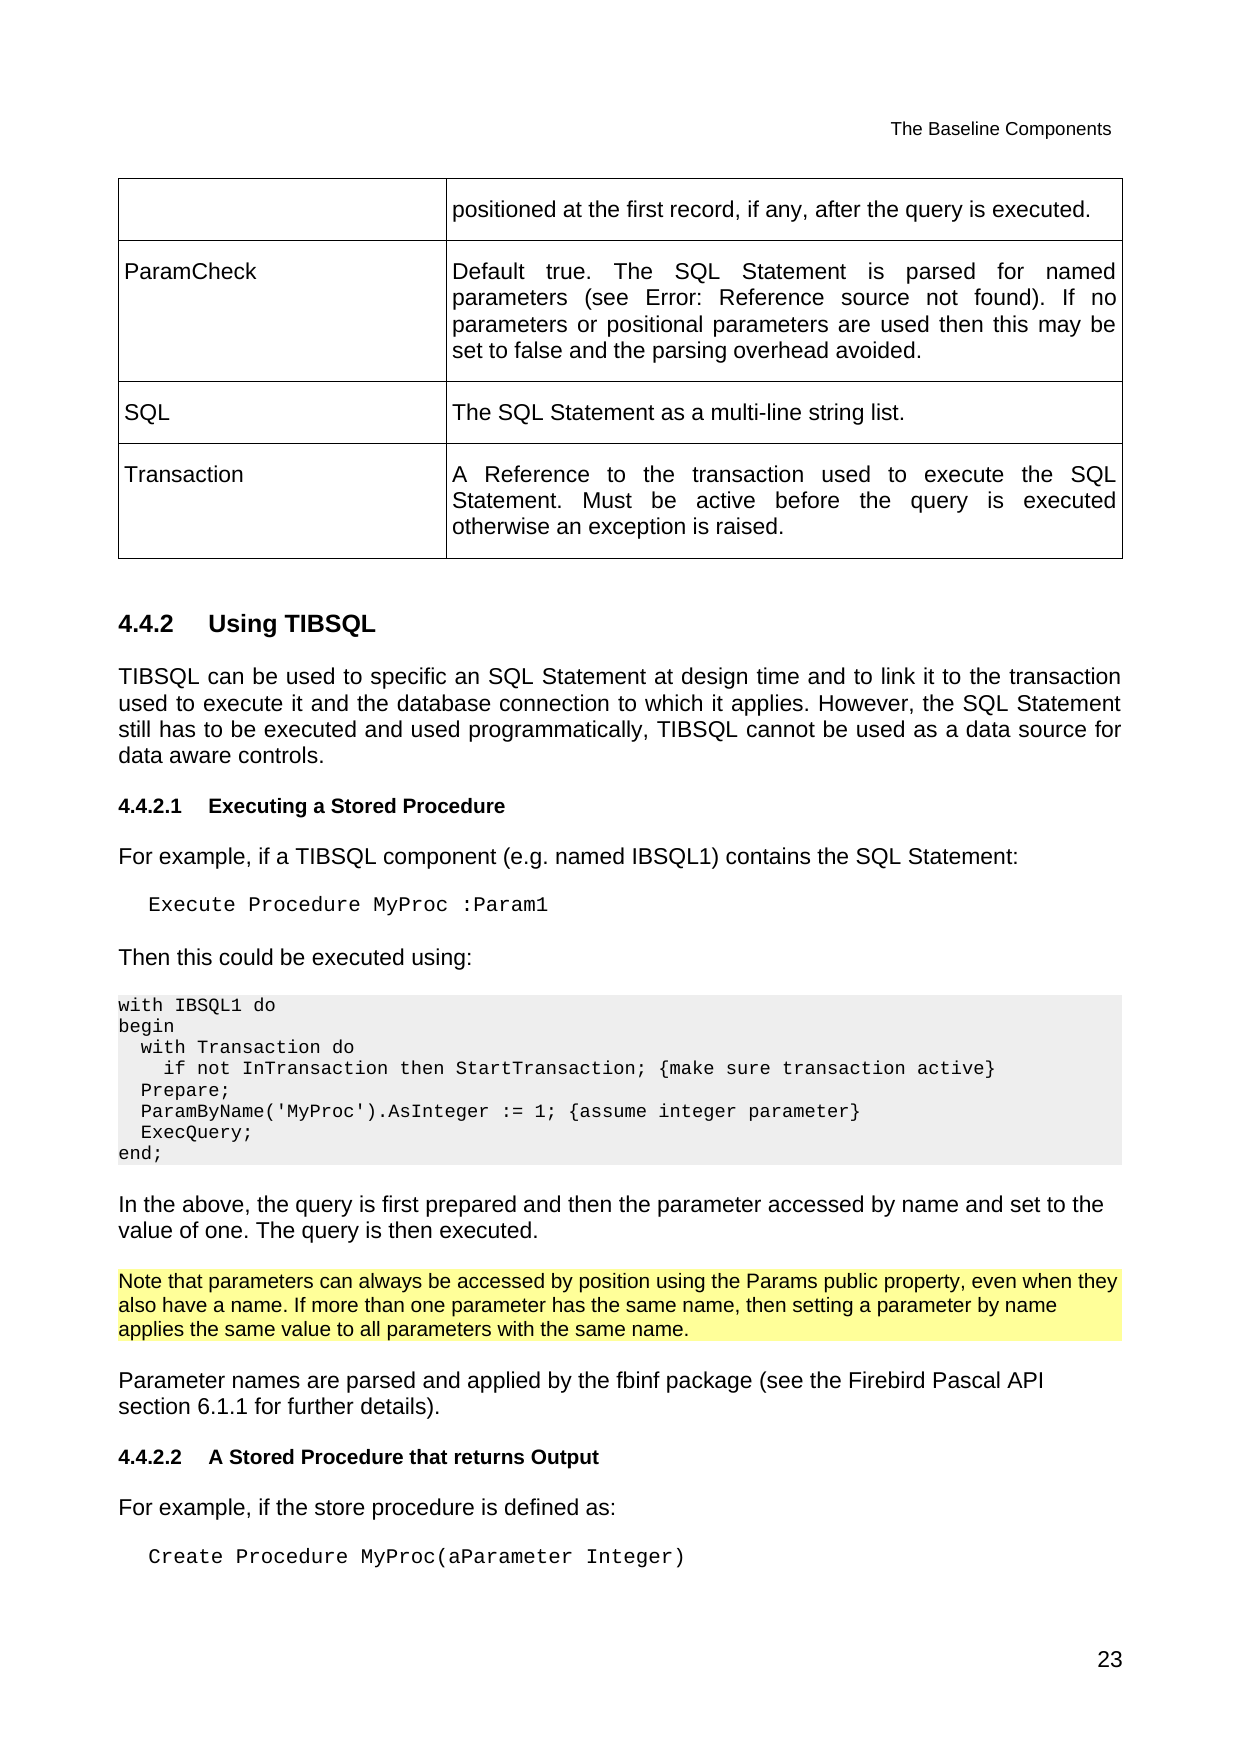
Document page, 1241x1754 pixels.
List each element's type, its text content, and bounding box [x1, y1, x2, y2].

text TIBSQL can be used to specific an SQL Statement at design time and to link it to the transaction used to execute it and the database connection to which it applies. However, the SQL Statement still has to be executed and used programmatically, TIBSQL cannot be used as a data source for data aware controls. [118, 663, 1122, 768]
table_cell A Reference to the transaction used to execute the SQL Statement. Must be active before the query is executed otherwise an exception is raised. [447, 444, 1122, 557]
table_cell The SQL Statement as a multi-line string list. [447, 382, 1122, 443]
text ExecQuery; [118, 1123, 1122, 1144]
text with Transaction do [118, 1038, 1122, 1059]
table_cell positioned at the first record, if any, after the query is executed. [447, 179, 1122, 240]
text end; [118, 1144, 1122, 1165]
subtitle Executing a Stored Procedure [118, 793, 1122, 817]
text For example, if a TIBSQL component (e.g. named IBSQL1) contains the SQL Statement: [118, 843, 1122, 869]
subtitle Using TIBSQL [118, 609, 1122, 638]
text Then this could be executed using: [118, 943, 1122, 970]
table_cell Default true. The SQL Statement is parsed for named parameters (see Error: Reference source not found). If no parameters or positional parameters are used then this may be set to false and the parsing overhead avoided. [447, 241, 1122, 381]
table_cell SQL [119, 382, 446, 443]
text In the above, the query is first prepared and then the parameter accessed by name and set to the value of one. The query is then executed. [118, 1191, 1122, 1244]
text Parameter names are parsed and applied by the fbinf package (see the Firebird Pascal API section 6.1.1 for further details). [118, 1367, 1122, 1419]
text Note that parameters can always be accessed by position using the Params public property, even when they also have a name. If more than one parameter has the same name, then setting a parameter by name applies the same value to all parameters with the same name. [118, 1269, 1122, 1341]
text For example, if the store procedure is defined as: [118, 1494, 1122, 1521]
table_cell ParamCheck [119, 241, 446, 381]
text Prepare; [118, 1080, 1122, 1102]
text Create Procedure MyProc(aParameter Integer) [148, 1546, 1122, 1569]
text with IBSQL1 do [118, 995, 1122, 1017]
text if not InTransaction then StartTransaction; {make sure transaction active} [118, 1059, 1122, 1080]
text begin [118, 1017, 1122, 1038]
table_cell [119, 179, 446, 240]
subtitle A Stored Procedure that returns Output [118, 1445, 1122, 1469]
text Execute Procedure MyProc :Param1 [148, 894, 1122, 918]
table_cell Transaction [119, 444, 446, 557]
text ParamByName('MyProc').AsInteger := 1; {assume integer parameter} [118, 1102, 1122, 1123]
